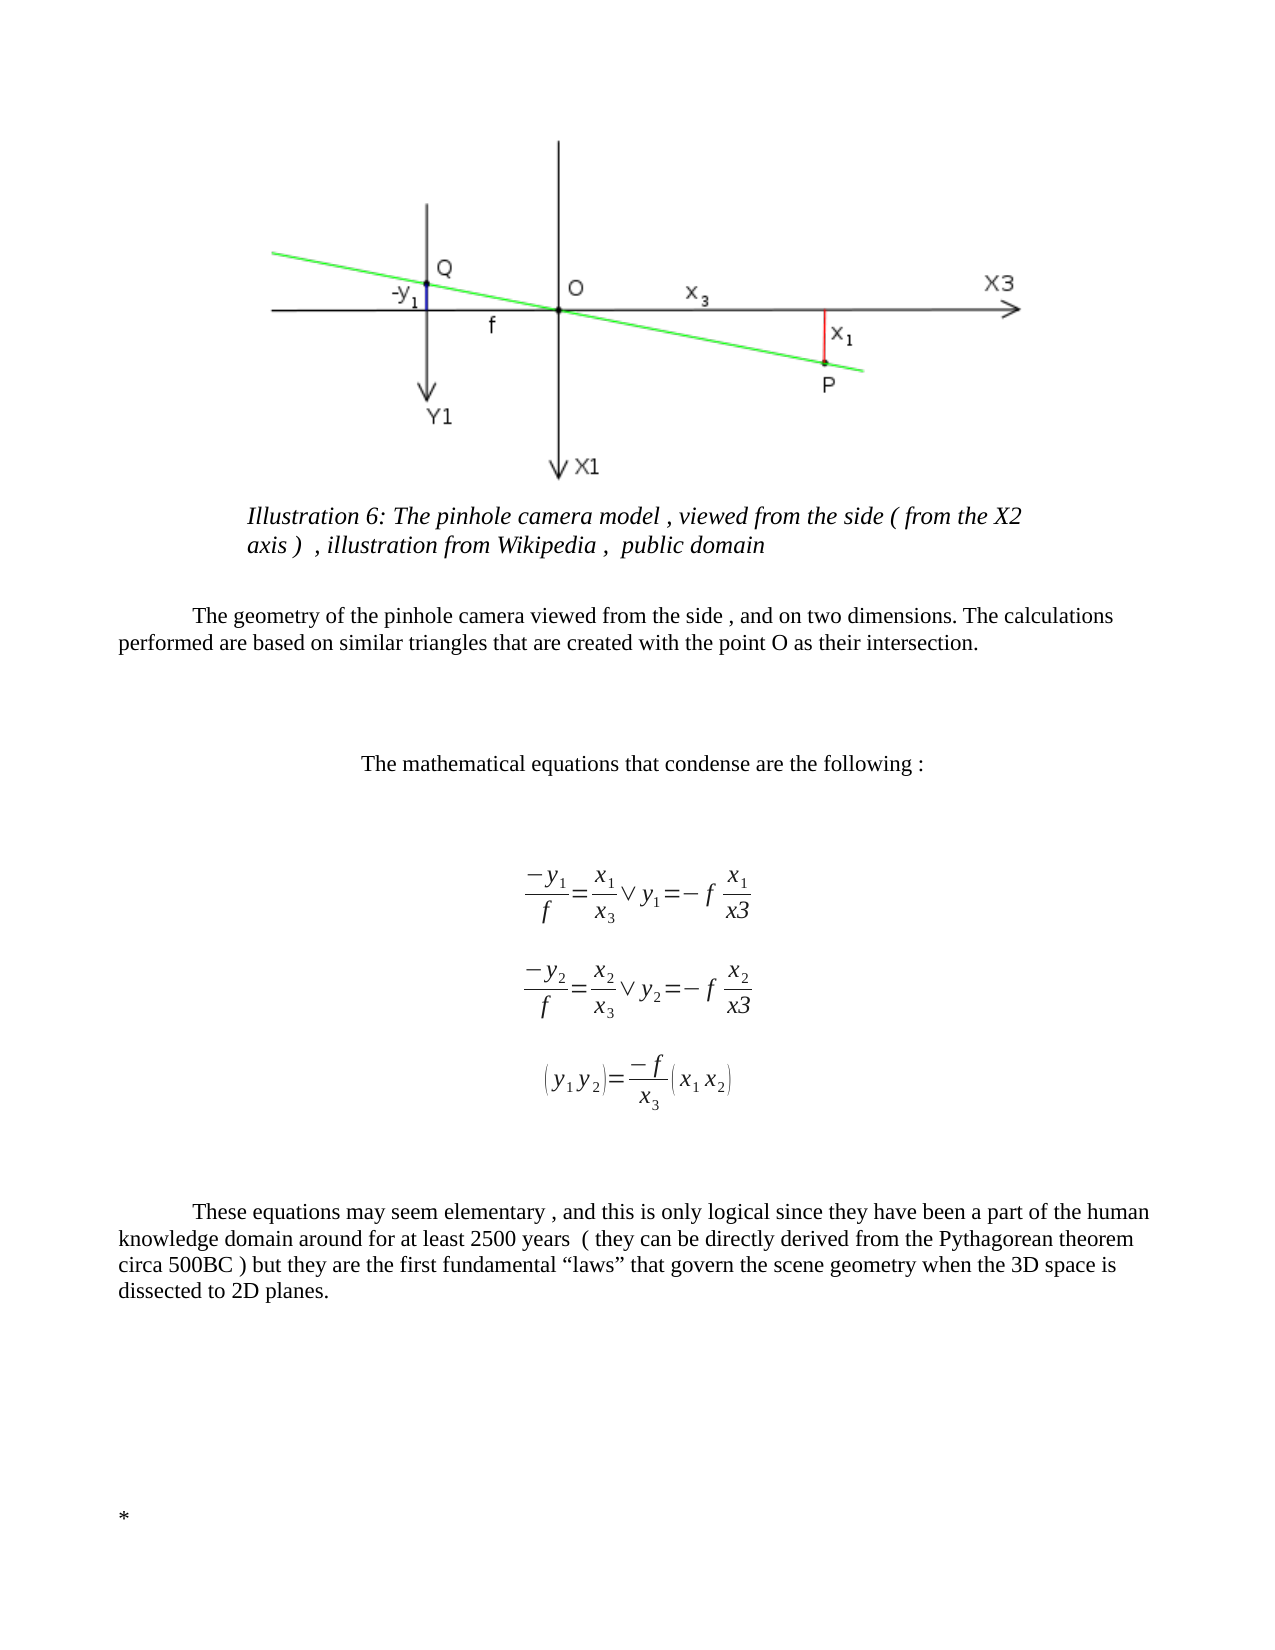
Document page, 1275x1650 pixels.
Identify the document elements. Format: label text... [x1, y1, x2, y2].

text * [118, 1505, 1157, 1531]
text The mathematical equations that condense are the following : [118, 750, 1157, 776]
text These equations may seem elementary , and this is only logical since they have been a part of the human knowledge domain around for at least 2500 years ( they can be directly derived from the Pythagorean theorem circa 500BC ) but they are the first fundamental “laws” that govern the scene geometry when the 3D space is dissected to 2D planes. [118, 1198, 1157, 1304]
text Illustration 6: The pinhole camera model , viewed from the side ( from the X2 axis ) , illustration from Wikipedia , public domain [247, 501, 1028, 558]
text The geometry of the pinhole camera viewed from the side , and on two dimensions. The calculations performed are based on similar triangles that are created with the point O as their intersection. [118, 602, 1157, 655]
picture [247, 130, 1029, 501]
